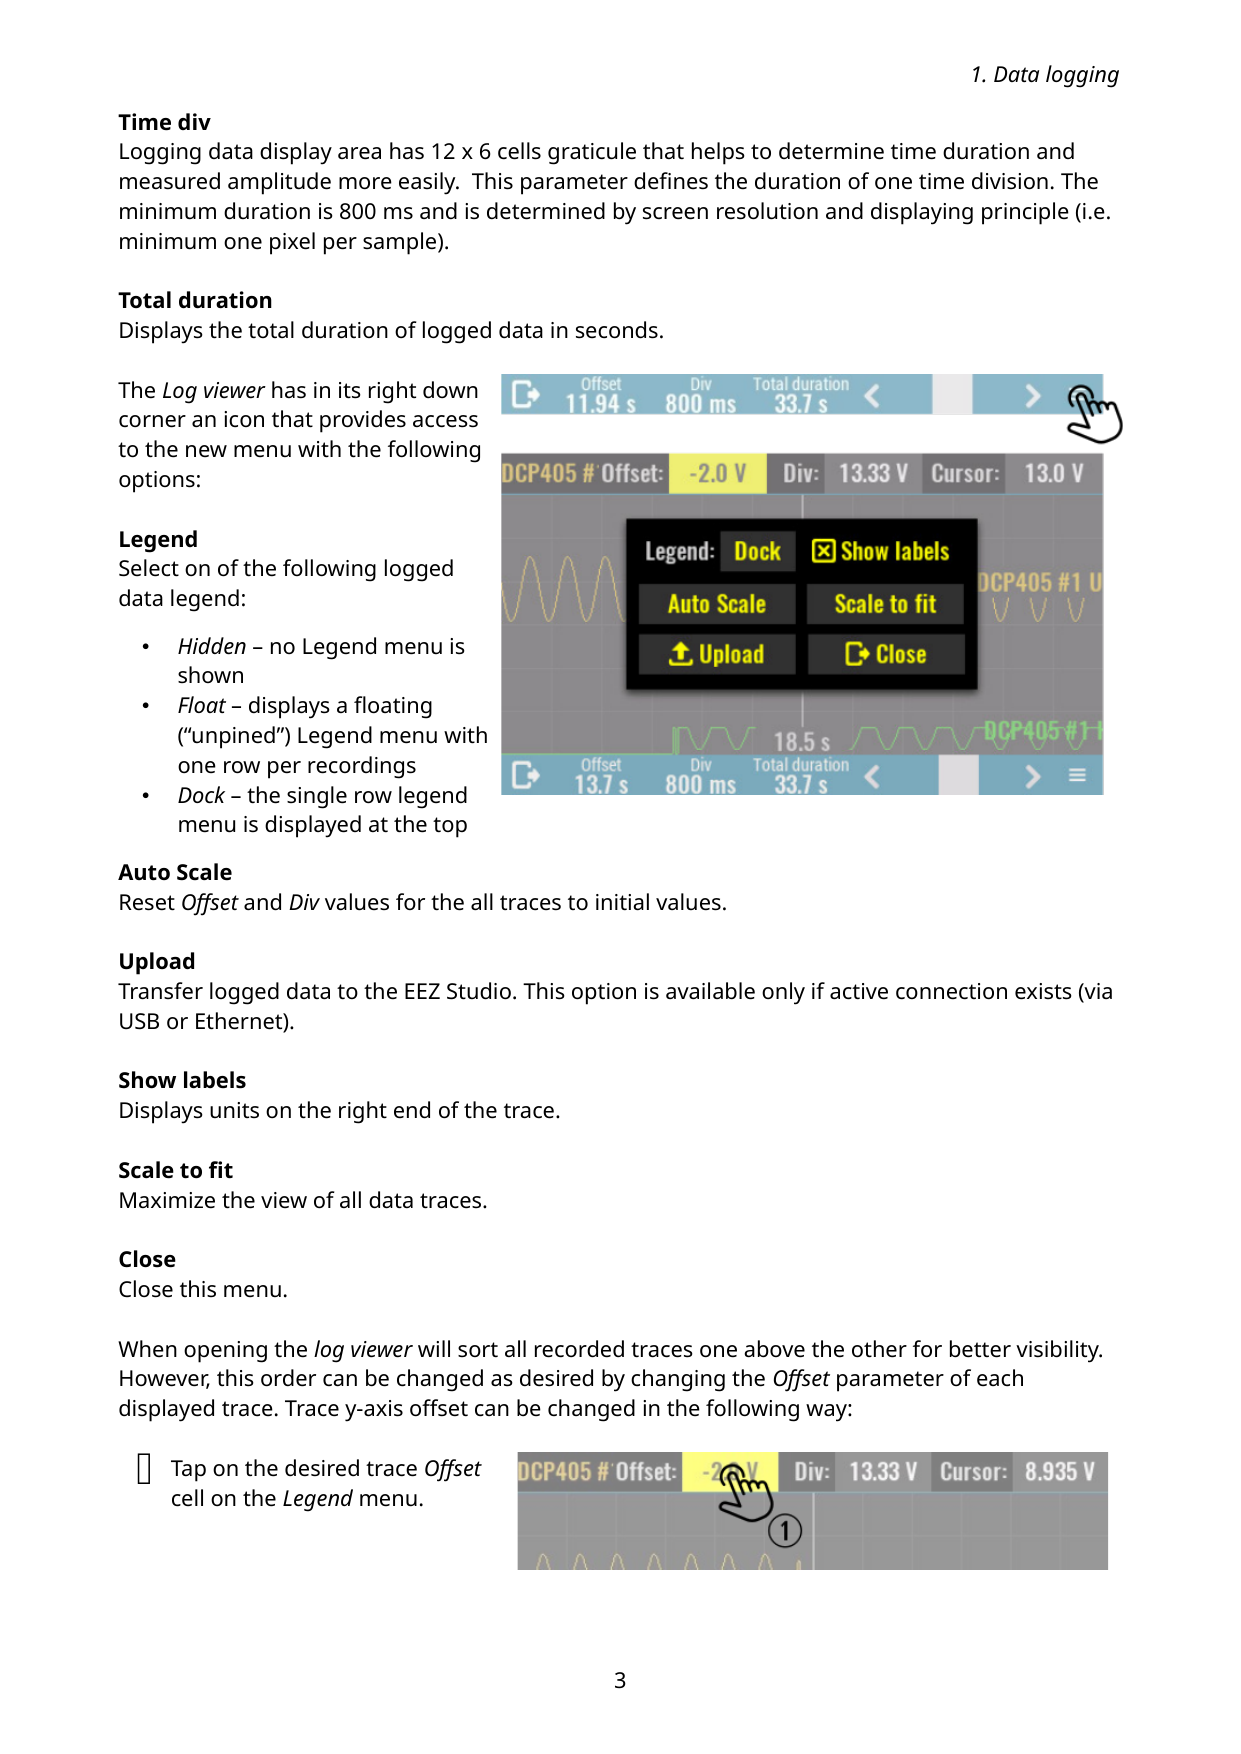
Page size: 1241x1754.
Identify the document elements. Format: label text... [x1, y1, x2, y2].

table_header The Log viewer has in its right down corner an icon that provides access to the new menu with the following options: Legend Select on of the following logged data legend: Hidden – no Legend menu is shown Float – displays a floating (“unpined”) Legend menu with one row per recordings Dock – the single row legend menu is displayed at the top [118, 375, 501, 857]
table_header [501, 795, 1123, 857]
table_cell Time div Logging data display area has 12 x 6 cells graticule that helps to determine time duration and measured amplitude more easily. This parameter defines the duration of one time division. The minimum duration is 800 ms and is determined by screen resolution and displaying principle (i.e. minimum one pixel per sample). Total duration Displays the total duration of logged data in seconds. [118, 107, 1123, 345]
text Transfer logged data to the EEZ Studio. This option is available only if active connection exists (via USB or Ethernet). [118, 976, 1122, 1036]
text Close this menu. [118, 1274, 1122, 1304]
text Maximize the view of all data traces. [118, 1185, 1122, 1214]
picture [517, 1452, 1109, 1570]
table_cell  [118, 1453, 171, 1586]
text Close [118, 1244, 1122, 1274]
text Auto Scale [118, 857, 1122, 887]
table_header When opening the log viewer will sort all recorded traces one above the other for better visibility. However, this order can be changed as desired by changing the Offset parameter of each displayed trace. Trace y-axis offset can be changed in the following way: [118, 1334, 1123, 1453]
text Show labels [118, 1066, 1122, 1095]
text Upload [118, 946, 1122, 976]
picture [501, 374, 1123, 795]
text Scale to fit [118, 1155, 1122, 1185]
table_cell Tap on the desired trace Offset cell on the Legend menu. [171, 1453, 503, 1586]
table_cell [503, 1453, 1123, 1586]
text Reset Offset and Div values for the all traces to initial values. [118, 887, 1122, 917]
text Displays units on the right end of the trace. [118, 1095, 1122, 1125]
